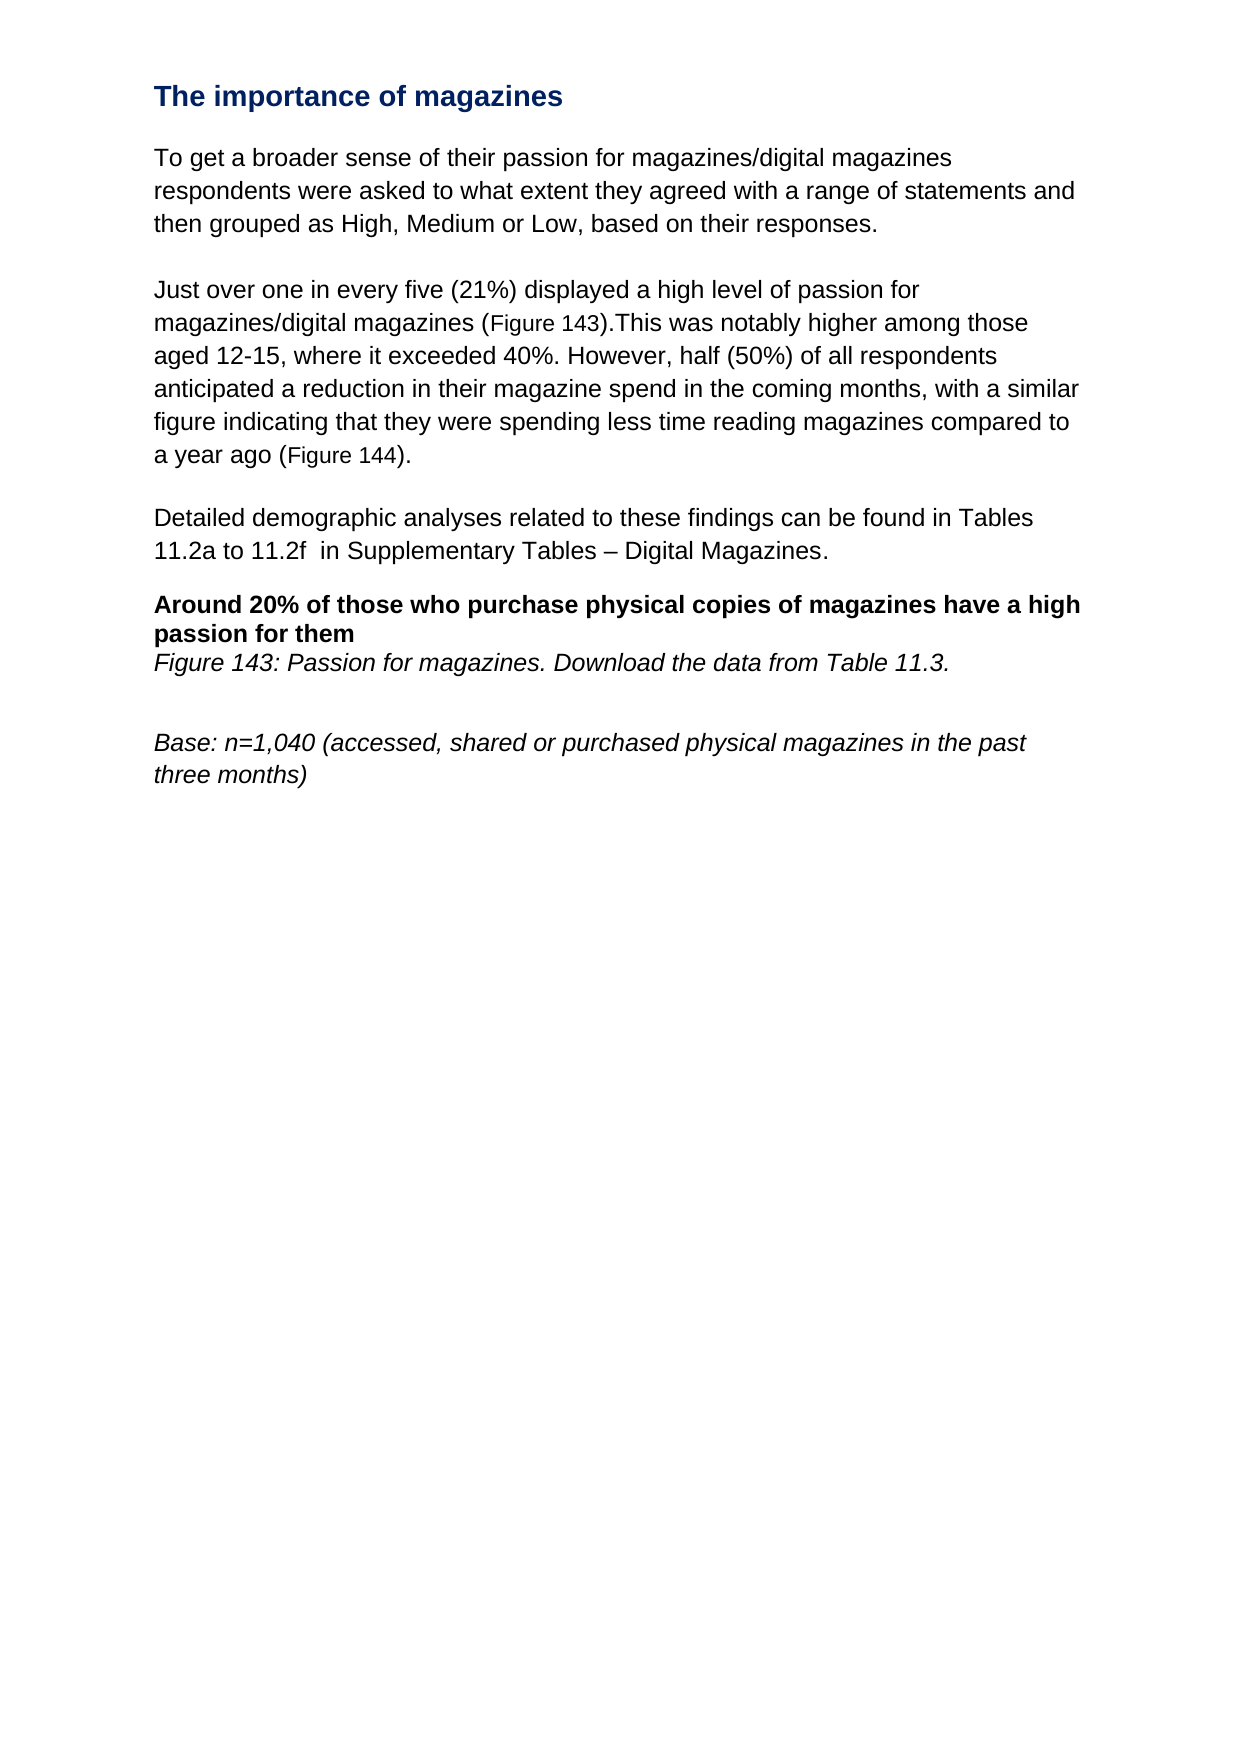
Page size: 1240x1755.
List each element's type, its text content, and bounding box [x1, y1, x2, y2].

text Figure 143: Passion for magazines. Download the data from Table 11.3. [153, 648, 1089, 676]
text To get a broader sense of their passion for magazines/digital magazines respondents were asked to what extent they agreed with a range of statements and then grouped as High, Medium or Low, based on their responses. [153, 143, 1089, 238]
subtitle Around 20% of those who purchase physical copies of magazines have a high passion for them [153, 590, 1089, 648]
text Detailed demographic analyses related to these findings can be found in Tables 11.2a to 11.2f in Supplementary Tables – Digital Magazines. [153, 503, 1101, 565]
text Base: n=1,040 (accessed, shared or purchased physical magazines in the past three months) [153, 727, 1089, 789]
text Just over one in every five (21%) displayed a high level of passion for magazines/digital magazines (Figure 143).This was notably higher among those aged 12-15, where it exceeded 40%. However, half (50%) of all respondents anticipated a reduction in their magazine spend in the coming months, with a similar figure indicating that they were spending less time reading magazines compared to a year ago (Figure 144). [153, 275, 1089, 469]
subtitle The importance of magazines [153, 79, 1089, 113]
